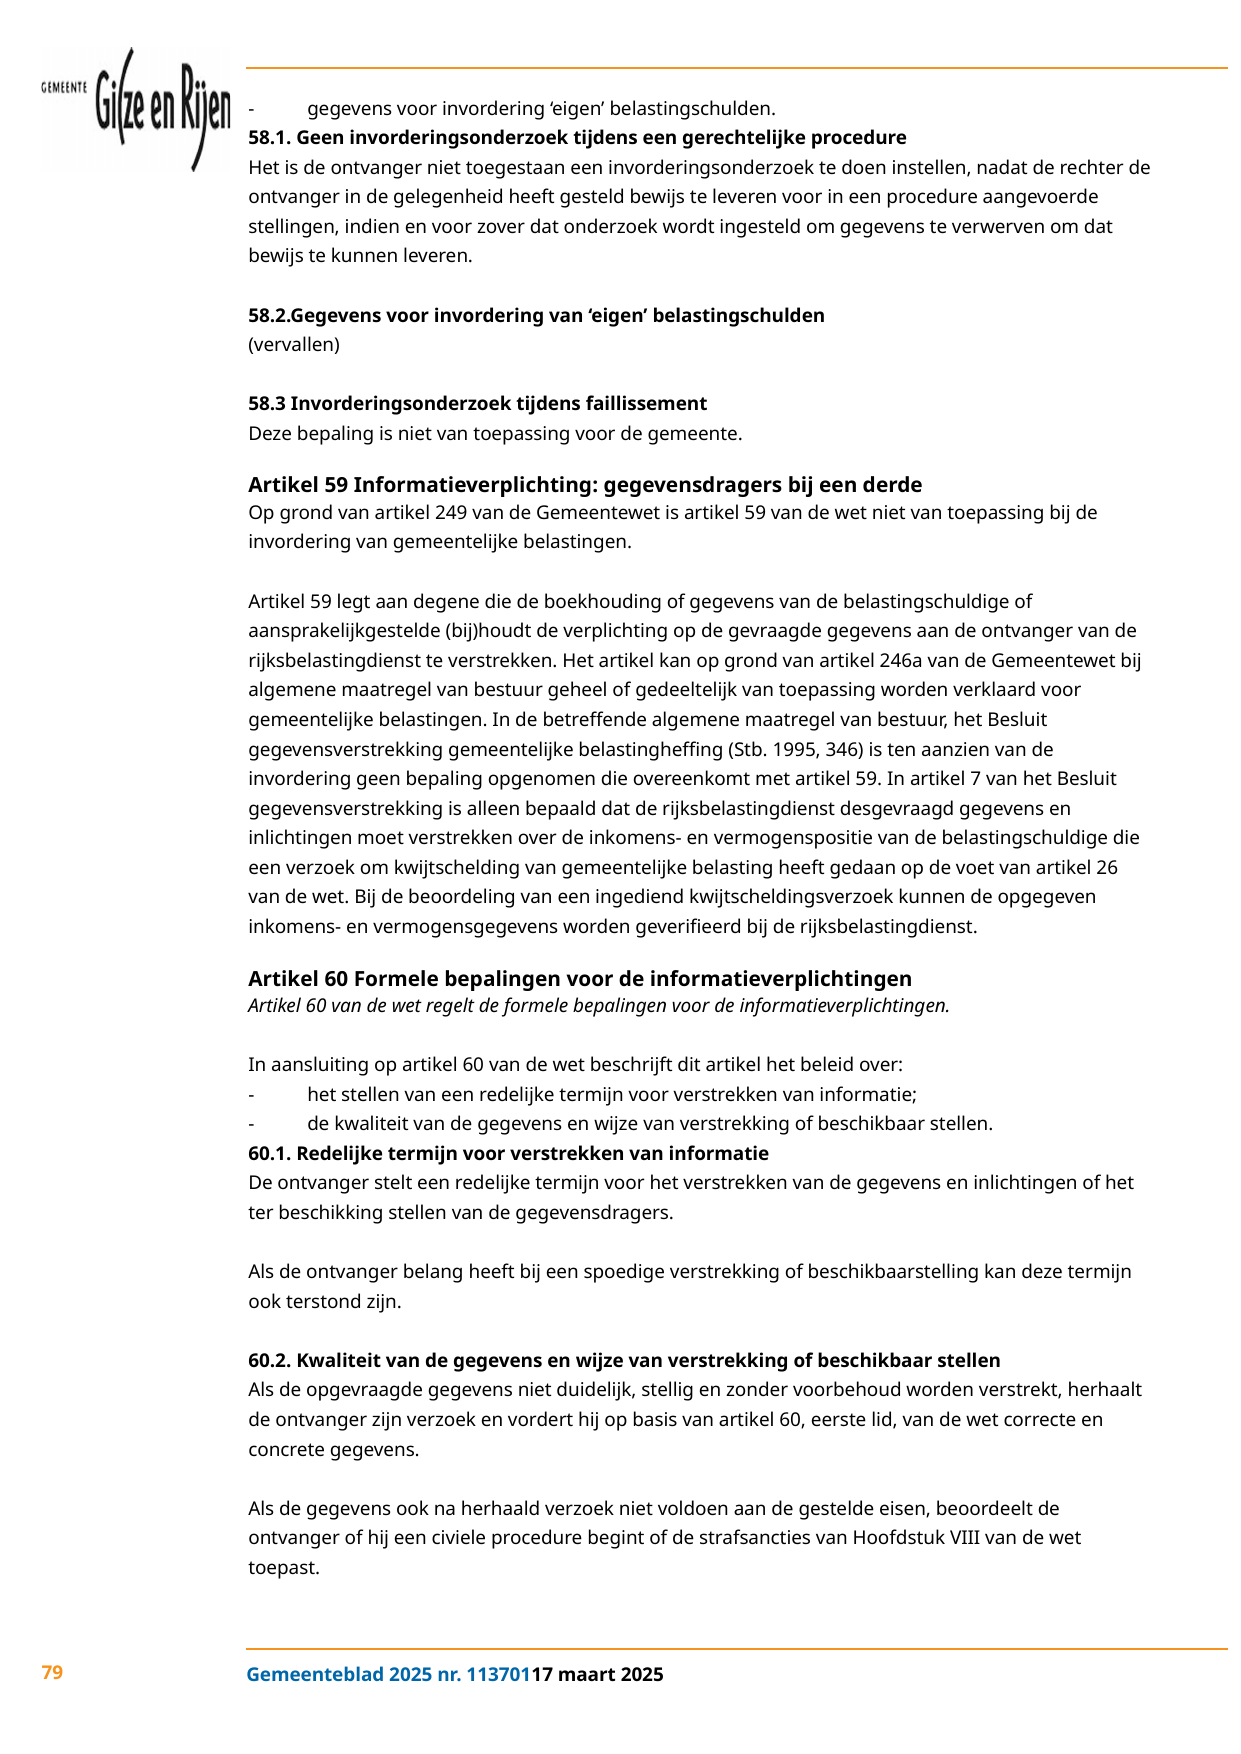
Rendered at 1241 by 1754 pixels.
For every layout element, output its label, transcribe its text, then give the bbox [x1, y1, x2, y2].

text Het is de ontvanger niet toegestaan een invorderingsonderzoek te doen instellen, nadat de rechter de ontvanger in de gelegenheid heeft gesteld bewijs te leveren voor in een procedure aangevoerde stellingen, indien en voor zover dat onderzoek wordt ingesteld om gegevens te verwerven om dat bewijs te kunnen leveren. [248, 154, 1152, 268]
text Artikel 60 Formele bepalingen voor de informatieverplichtingen [248, 964, 1152, 992]
picture [41, 47, 231, 172]
text 60.1. Redelijke termijn voor verstrekken van informatie [248, 1140, 1152, 1166]
text Deze bepaling is niet van toepassing voor de gemeente. [248, 420, 1152, 446]
list de kwaliteit van de gegevens en wijze van verstrekking of beschikbaar stellen. [248, 1110, 1152, 1136]
text Artikel 60 van de wet regelt de formele bepalingen voor de informatieverplichtingen. [248, 992, 1152, 1018]
list gegevens voor invordering ‘eigen’ belastingschulden. [248, 95, 1152, 121]
text Als de ontvanger belang heeft bij een spoedige verstrekking of beschikbaarstelling kan deze termijn ook terstond zijn. [248, 1258, 1152, 1314]
text 60.2. Kwaliteit van de gegevens en wijze van verstrekking of beschikbaar stellen [248, 1347, 1152, 1373]
text Artikel 59 legt aan degene die de boekhouding of gegevens van de belastingschuldige of aansprakelijkgestelde (bij)houdt de verplichting op de gevraagde gegevens aan de ontvanger van de rijksbelastingdienst te verstrekken. Het artikel kan op grond van artikel 246a van de Gemeentewet bij algemene maatregel van bestuur geheel of gedeeltelijk van toepassing worden verklaard voor gemeentelijke belastingen. In de betreffende algemene maatregel van bestuur, het Besluit gegevensverstrekking gemeentelijke belastingheffing (Stb. 1995, 346) is ten aanzien van de invordering geen bepaling opgenomen die overeenkomt met artikel 59. In artikel 7 van het Besluit gegevensverstrekking is alleen bepaald dat de rijksbelastingdienst desgevraagd gegevens en inlichtingen moet verstrekken over de inkomens- en vermogenspositie van de belastingschuldige die een verzoek om kwijtschelding van gemeentelijke belasting heeft gedaan op de voet van artikel 26 van de wet. Bij de beoordeling van een ingediend kwijtscheldingsverzoek kunnen de opgegeven inkomens- en vermogensgegevens worden geverifieerd bij de rijksbelastingdienst. [248, 588, 1152, 939]
text Als de opgevraagde gegevens niet duidelijk, stellig en zonder voorbehoud worden verstrekt, herhaalt de ontvanger zijn verzoek en vordert hij op basis van artikel 60, eerste lid, van de wet correcte en concrete gegevens. [248, 1377, 1152, 1462]
text De ontvanger stelt een redelijke termijn voor het verstrekken van de gegevens en inlichtingen of het ter beschikking stellen van de gegevensdragers. [248, 1169, 1152, 1225]
text (vervallen) [248, 331, 1152, 357]
text Artikel 59 Informatieverplichting: gegevensdragers bij een derde [248, 471, 1152, 499]
text 58.2.Gegevens voor invordering van ‘eigen’ belastingschulden [248, 302, 1152, 328]
text 58.3 Invorderingsonderzoek tijdens faillissement [248, 391, 1152, 416]
text Als de gegevens ook na herhaald verzoek niet voldoen aan de gestelde eisen, beoordeelt de ontvanger of hij een civiele procedure begint of de strafsancties van Hoofdstuk VIII van de wet toepast. [248, 1495, 1152, 1580]
text Op grond van artikel 249 van de Gemeentewet is artikel 59 van de wet niet van toepassing bij de invordering van gemeentelijke belastingen. [248, 499, 1152, 554]
text 58.1. Geen invorderingsonderzoek tijdens een gerechtelijke procedure [248, 124, 1152, 150]
text In aansluiting op artikel 60 van de wet beschrijft dit artikel het beleid over: [248, 1051, 1152, 1077]
list het stellen van een redelijke termijn voor verstrekken van informatie; [248, 1081, 1152, 1107]
